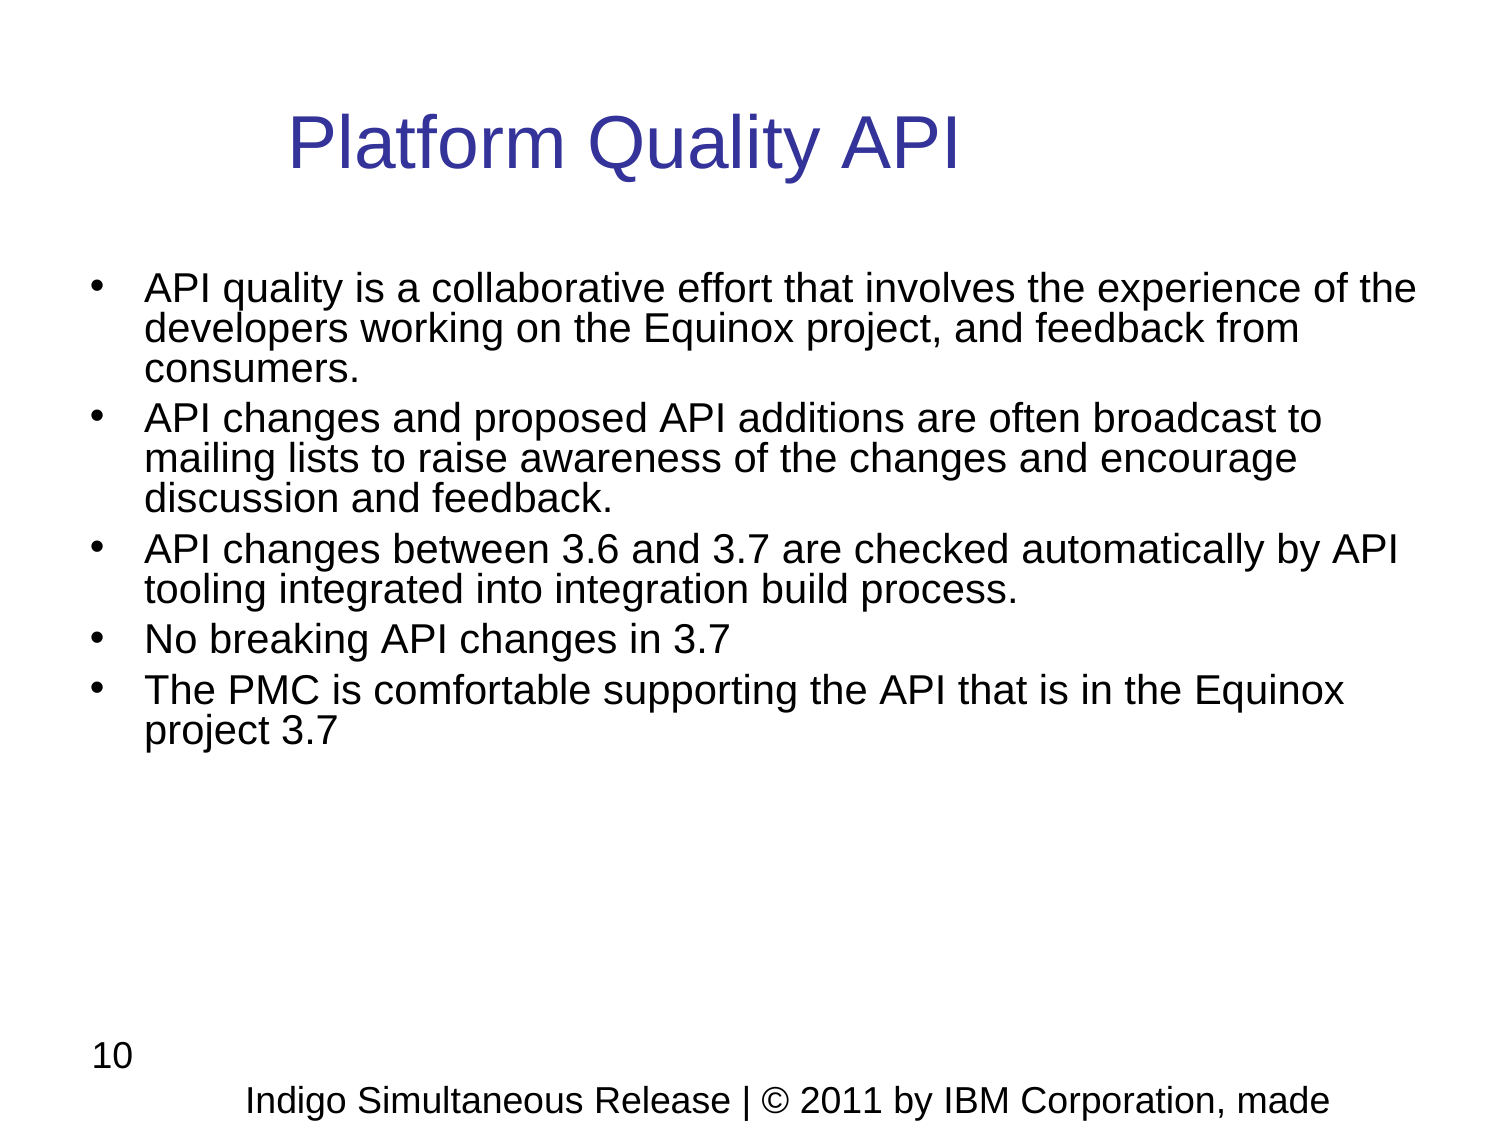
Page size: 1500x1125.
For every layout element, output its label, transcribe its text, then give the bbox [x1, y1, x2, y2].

title Platform Quality API [74, 45, 1176, 233]
list API quality is a collaborative effort that involves the experience of the developers working on the Equinox project, and feedback from consumers. API changes and proposed API additions are often broadcast to mailing lists to raise awareness of the changes and encourage discussion and feedback. API changes between 3.6 and 3.7 are checked automatically by API tooling integrated into integration build process. No breaking API changes in 3.7 The PMC is comfortable supporting the API that is in the Equinox project 3.7 [74, 262, 1475, 1005]
